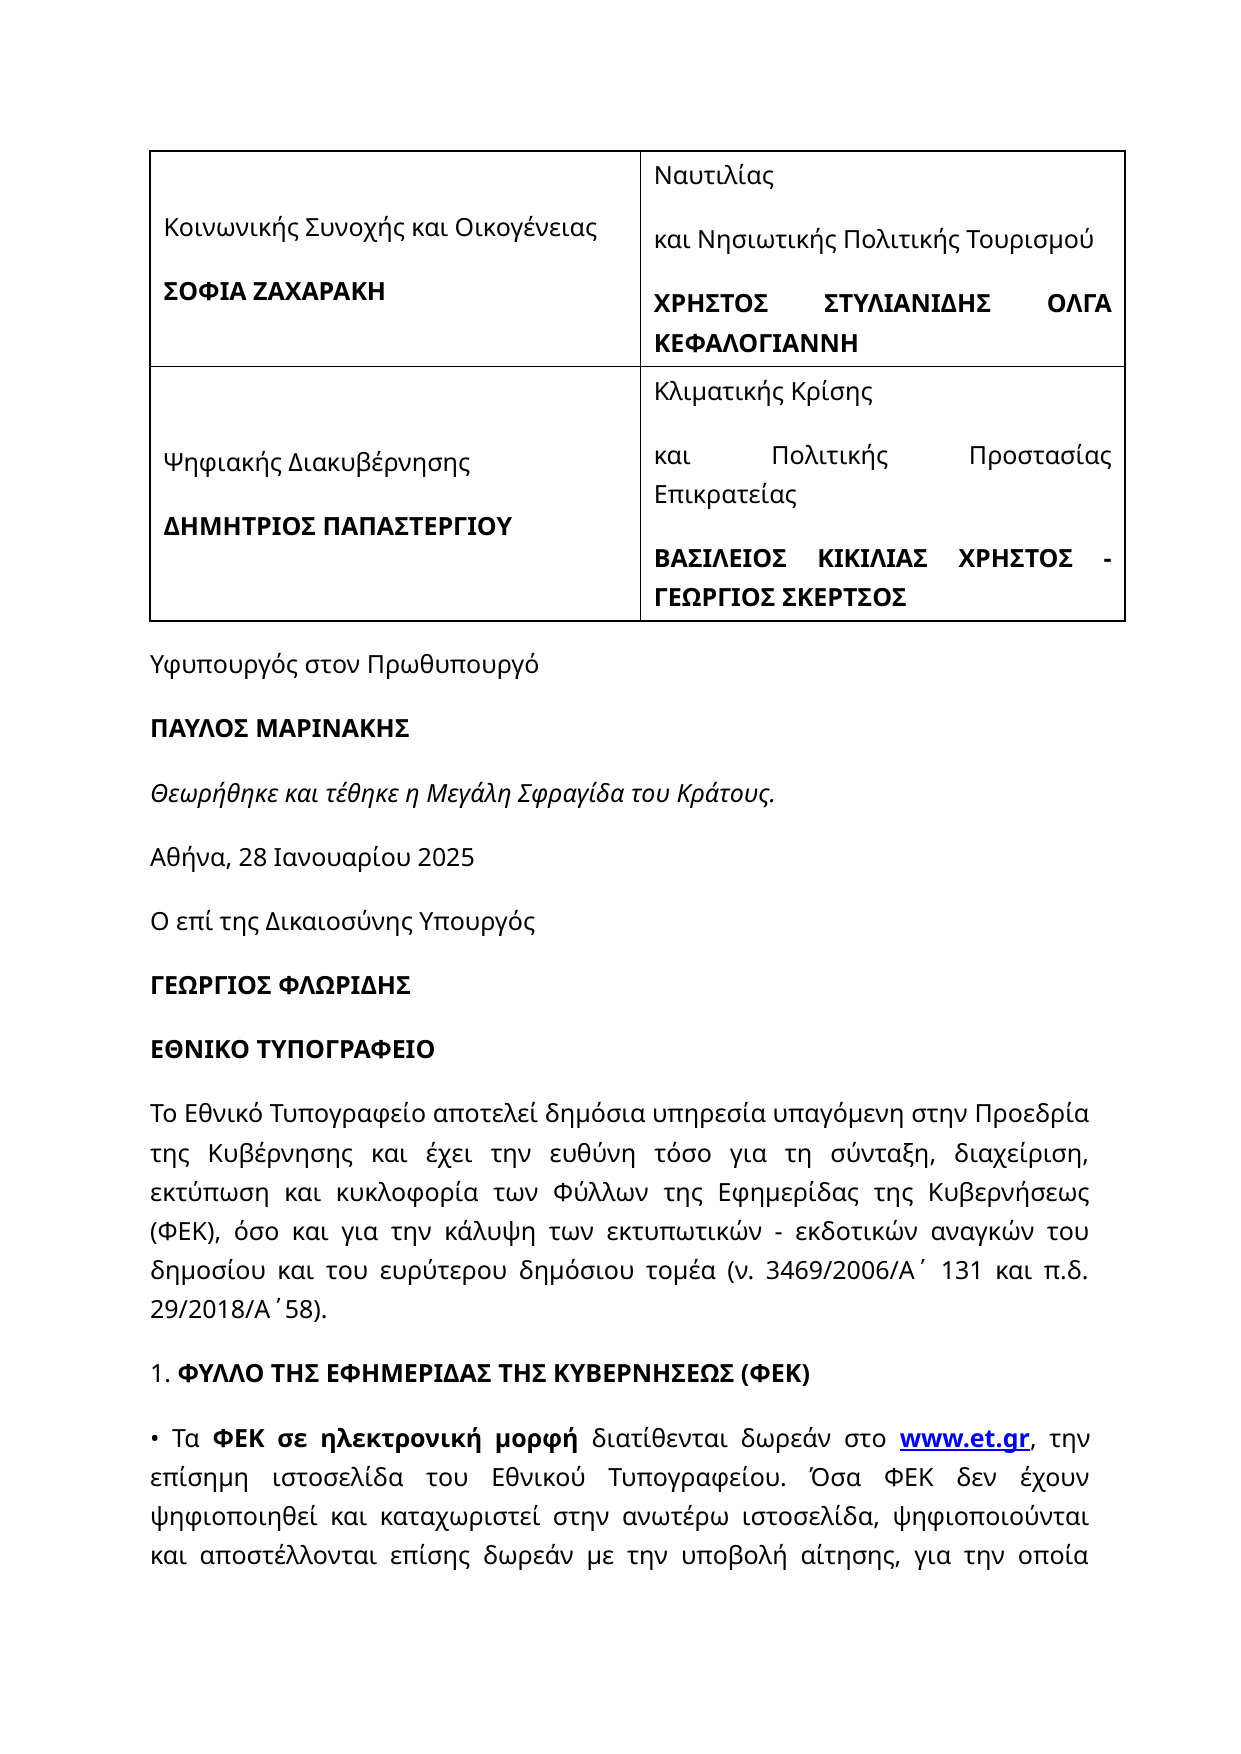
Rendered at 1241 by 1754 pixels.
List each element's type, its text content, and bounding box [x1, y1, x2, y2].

text Αθήνα, 28 Ιανουαρίου 2025 [150, 839, 1090, 873]
table_cell Κλιματικής Κρίσης και Πολιτικής Προστασίας Επικρατείας ΒΑΣΙΛΕΙΟΣ ΚΙΚΙΛΙΑΣ ΧΡΗΣΤΟΣ - ΓΕΩΡΓΙΟΣ ΣΚΕΡΤΣΟΣ [641, 367, 1124, 620]
text Υφυπουργός στον Πρωθυπουργό [150, 647, 1090, 681]
text Ο επί της Δικαιοσύνης Υπουργός [150, 904, 1090, 938]
text • Τα ΦΕΚ σε ηλεκτρονική μορφή διατίθενται δωρεάν στο www.et.gr, την επίσημη ιστοσελίδα του Εθνικού Τυπογραφείου. Όσα ΦΕΚ δεν έχουν ψηφιοποιηθεί και καταχωριστεί στην ανωτέρω ιστοσελίδα, ψηφιοποιούνται και αποστέλλονται επίσης δωρεάν με την υποβολή αίτησης, για την οποία [150, 1420, 1090, 1572]
table_cell Κοινωνικής Συνοχής και Οικογένειας ΣΟΦΙΑ ΖΑΧΑΡΑΚΗ [151, 152, 640, 366]
text ΠΑΥΛΟΣ ΜΑΡΙΝΑΚΗΣ [150, 711, 1090, 745]
table_cell Ψηφιακής Διακυβέρνησης ΔΗΜΗΤΡΙΟΣ ΠΑΠΑΣΤΕΡΓΙΟΥ [151, 367, 640, 620]
text ΕΘΝΙΚΟ ΤΥΠΟΓΡΑΦΕΙΟ [150, 1032, 1090, 1066]
text 1. ΦΥΛΛΟ ΤΗΣ ΕΦΗΜΕΡΙΔΑΣ ΤΗΣ ΚΥΒΕΡΝΗΣΕΩΣ (ΦΕΚ) [150, 1356, 1090, 1390]
text Θεωρήθηκε και τέθηκε η Μεγάλη Σφραγίδα του Κράτους. [150, 775, 1090, 809]
text ΓΕΩΡΓΙΟΣ ΦΛΩΡΙΔΗΣ [150, 968, 1090, 1002]
table_cell Ναυτιλίας και Νησιωτικής Πολιτικής Τουρισμού ΧΡΗΣΤΟΣ ΣΤΥΛΙΑΝΙΔΗΣ ΟΛΓΑ ΚΕΦΑΛΟΓΙΑΝΝΗ [641, 152, 1124, 366]
text Το Εθνικό Τυπογραφείο αποτελεί δημόσια υπηρεσία υπαγόμενη στην Προεδρία της Κυβέρνησης και έχει την ευθύνη τόσο για τη σύνταξη, διαχείριση, εκτύπωση και κυκλοφορία των Φύλλων της Εφημερίδας της Κυβερνήσεως (ΦΕΚ), όσο και για την κάλυψη των εκτυπωτικών - εκδοτικών αναγκών του δημοσίου και του ευρύτερου δημόσιου τομέα (ν. 3469/2006/Α΄ 131 και π.δ. 29/2018/Α΄58). [150, 1096, 1090, 1326]
